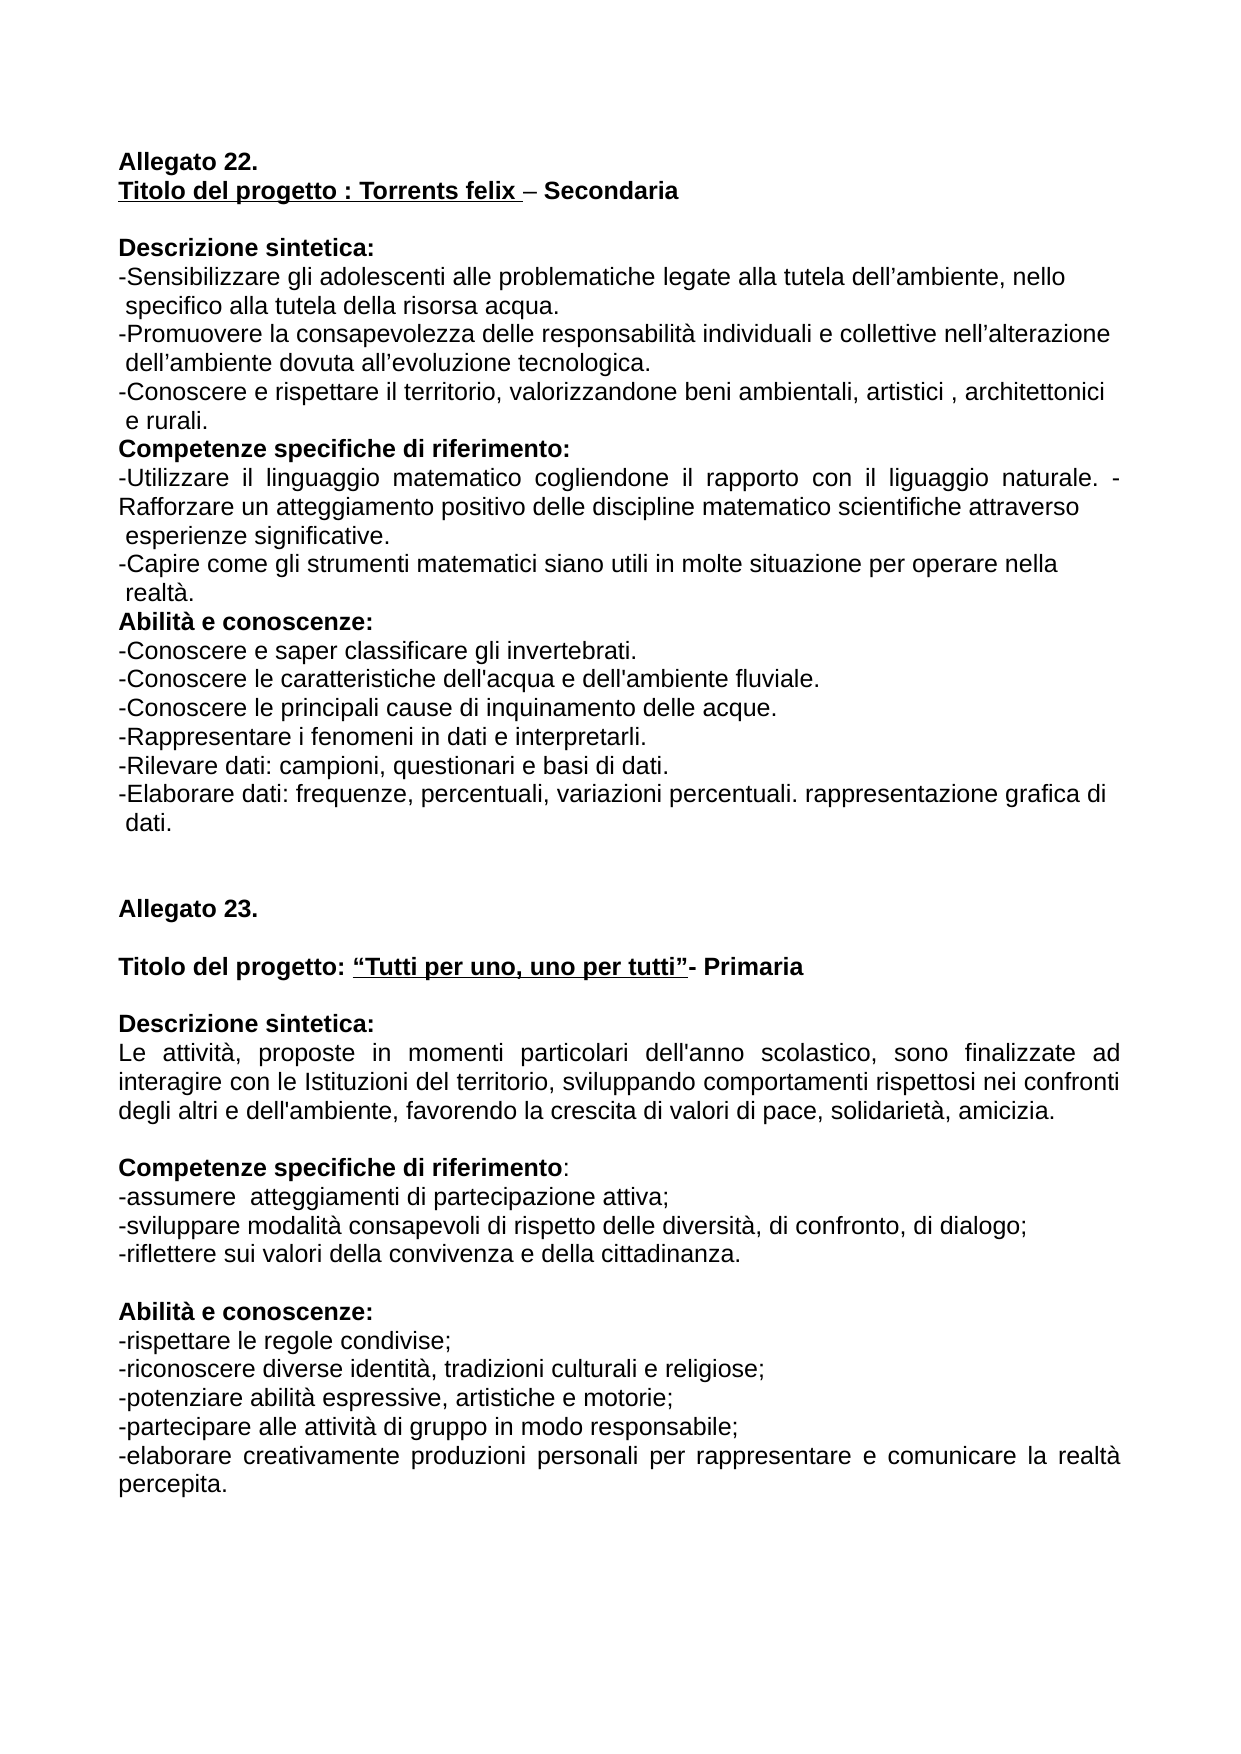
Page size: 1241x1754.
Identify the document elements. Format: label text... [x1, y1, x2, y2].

text -Utilizzare il linguaggio matematico cogliendone il rapporto con il liguaggio naturale. -Rafforzare un atteggiamento positivo delle discipline matematico scientifiche attraverso [118, 463, 1122, 521]
text Competenze specifiche di riferimento: [118, 434, 1122, 463]
text esperienze significative. [118, 521, 1122, 549]
text -riflettere sui valori della convivenza e della cittadinanza. [118, 1239, 1122, 1268]
text -Rappresentare i fenomeni in dati e interpretarli. [118, 722, 1122, 751]
text -sviluppare modalità consapevoli di rispetto delle diversità, di confronto, di dialogo; [118, 1211, 1122, 1239]
text Titolo del progetto : Torrents felix – Secondaria [118, 176, 1122, 204]
text -Conoscere e saper classificare gli invertebrati. [118, 636, 1122, 664]
text -Capire come gli strumenti matematici siano utili in molte situazione per operare nella [118, 549, 1122, 578]
text realtà. [118, 578, 1122, 607]
text -Sensibilizzare gli adolescenti alle problematiche legate alla tutela dell’ambiente, nello [118, 262, 1122, 291]
text -Elaborare dati: frequenze, percentuali, variazioni percentuali. rappresentazione grafica di [118, 779, 1122, 808]
text Descrizione sintetica: [118, 1009, 1122, 1038]
text Abilità e conoscenze: [118, 1297, 1122, 1326]
text dell’ambiente dovuta all’evoluzione tecnologica. [118, 348, 1122, 377]
text -partecipare alle attività di gruppo in modo responsabile; [118, 1412, 1122, 1441]
text -potenziare abilità espressive, artistiche e motorie; [118, 1383, 1122, 1412]
text -Promuovere la consapevolezza delle responsabilità individuali e collettive nell’alterazione [118, 319, 1122, 348]
text Allegato 23. [118, 894, 1122, 923]
text specifico alla tutela della risorsa acqua. [118, 291, 1122, 319]
text dati. [118, 808, 1122, 837]
text Le attività, proposte in momenti particolari dell'anno scolastico, sono finalizzate ad interagire con le Istituzioni del territorio, sviluppando comportamenti rispettosi nei confronti degli altri e dell'ambiente, favorendo la crescita di valori di pace, solidarietà, amicizia. [118, 1038, 1122, 1124]
text -Conoscere le caratteristiche dell'acqua e dell'ambiente fluviale. [118, 664, 1122, 693]
text Allegato 22. [118, 147, 1122, 176]
text -Conoscere e rispettare il territorio, valorizzandone beni ambientali, artistici , architettonici [118, 377, 1122, 406]
text e rurali. [118, 406, 1122, 434]
text -assumere atteggiamenti di partecipazione attiva; [118, 1182, 1122, 1211]
text -elaborare creativamente produzioni personali per rappresentare e comunicare la realtà percepita. [118, 1441, 1122, 1498]
text -riconoscere diverse identità, tradizioni culturali e religiose; [118, 1354, 1122, 1383]
text Competenze specifiche di riferimento: [118, 1153, 1122, 1182]
text Descrizione sintetica: [118, 233, 1122, 262]
text Titolo del progetto: “Tutti per uno, uno per tutti”- Primaria [118, 952, 1122, 981]
text -Conoscere le principali cause di inquinamento delle acque. [118, 693, 1122, 722]
text Abilità e conoscenze: [118, 607, 1122, 636]
text -Rilevare dati: campioni, questionari e basi di dati. [118, 751, 1122, 779]
text -rispettare le regole condivise; [118, 1326, 1122, 1354]
